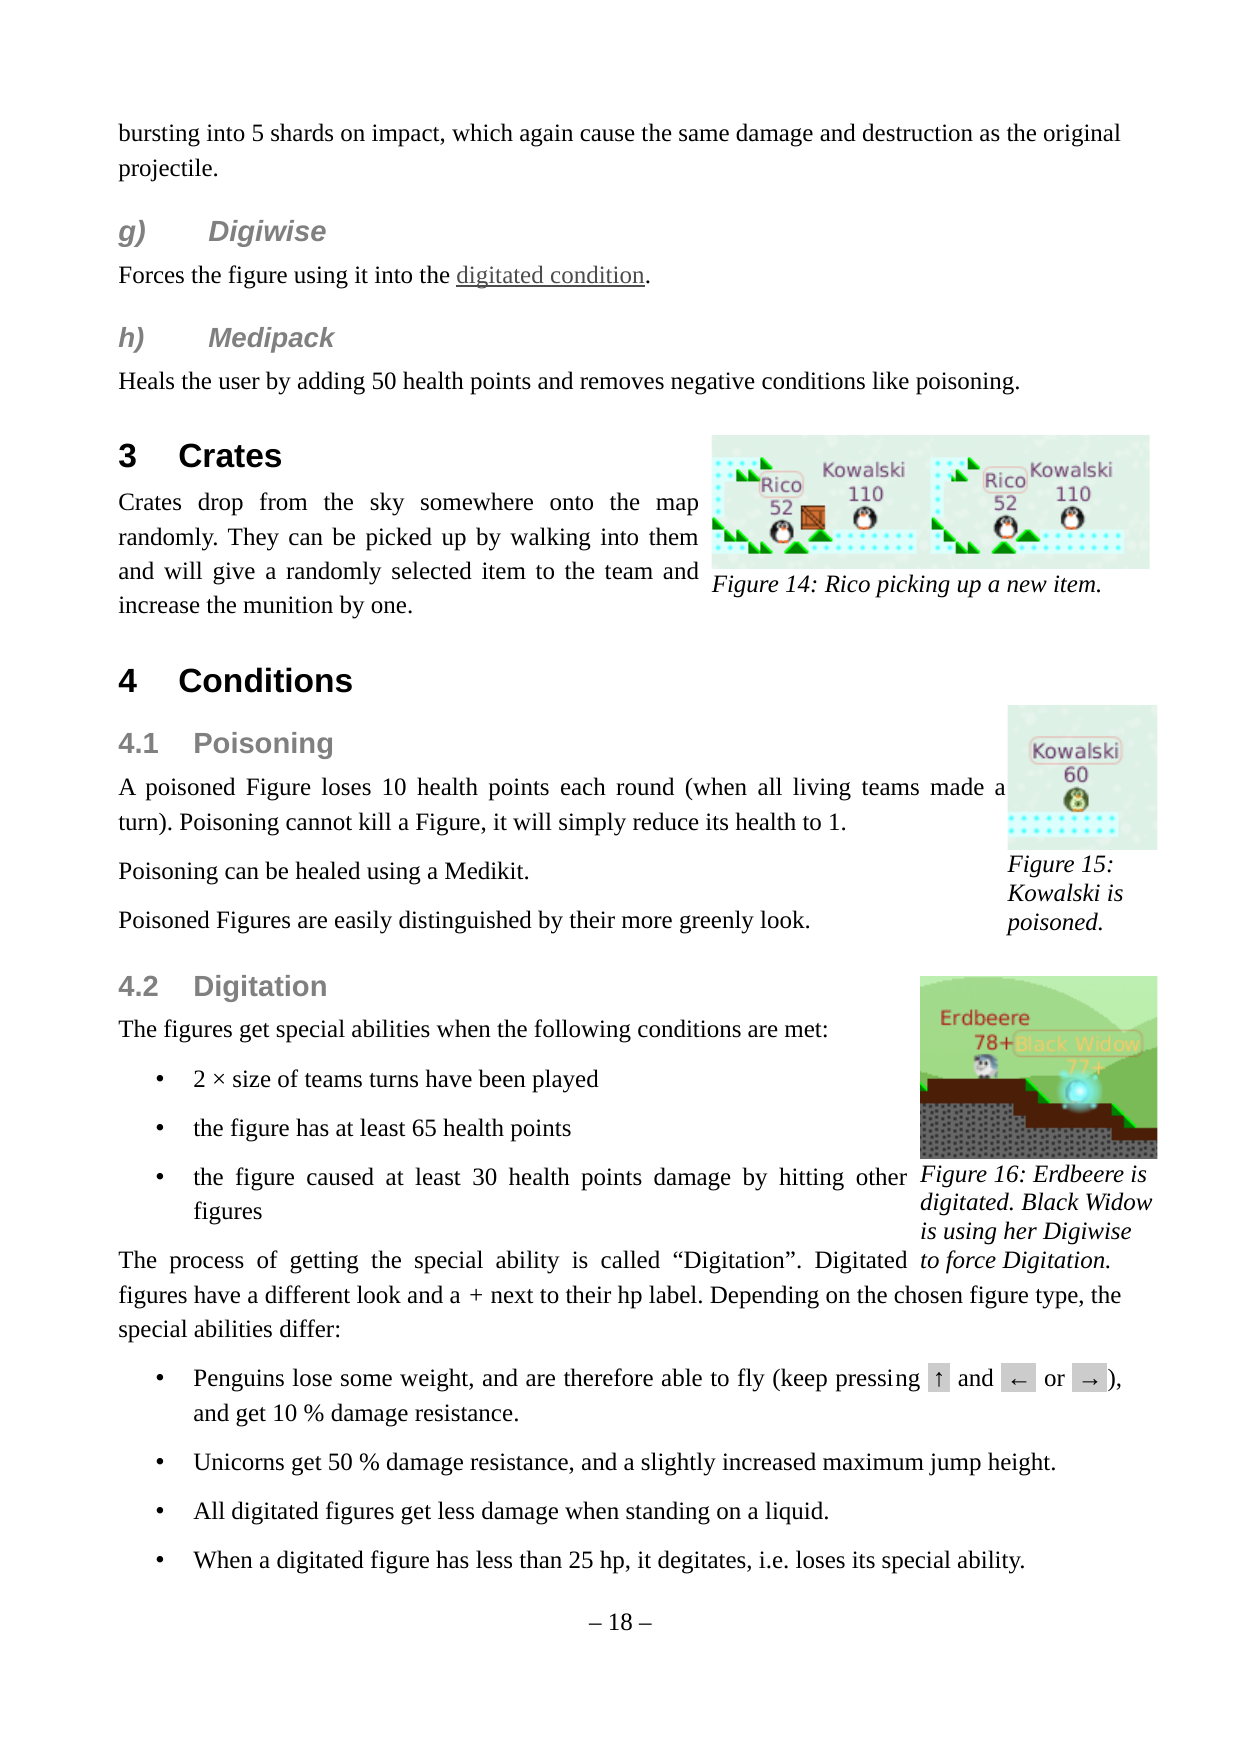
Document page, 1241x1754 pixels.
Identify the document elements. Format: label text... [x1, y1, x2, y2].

text Forces the figure using it into the digitated condition. [118, 260, 1122, 289]
text Figure 16: Erdbeere is digitated. Black Widow is using her Digiwise to force Digitation. [920, 1159, 1157, 1274]
text Poisoned Figures are easily distinguished by their more greenly look. [118, 905, 1007, 934]
list Penguins lose some weight, and are therefore able to fly (keep pressing ↑ and ← or →), and get 10 % damage resistance. [156, 1363, 1122, 1427]
subtitle [712, 423, 1150, 435]
list 2 × size of teams turns have been played [156, 1064, 920, 1092]
picture [1007, 705, 1158, 850]
subtitle Crates [118, 436, 711, 475]
subtitle Conditions [118, 661, 1157, 705]
subtitle Poisoning [118, 726, 1007, 760]
list Unicorns get 50 % damage resistance, and a slightly increased maximum jump height. [156, 1447, 1122, 1476]
text Figure 14: Rico picking up a new item. [712, 569, 1150, 597]
text Heals the user by adding 50 health points and removes negative conditions like poisoning. [118, 366, 1122, 395]
text Figure 15: Kowalski is poisoned. [1007, 850, 1157, 936]
text A poisoned Figure loses 10 health points each round (when all living teams made a turn). Poisoning cannot kill a Figure, it will simply reduce its health to 1. [118, 772, 1007, 836]
subtitle Medipack [118, 322, 1122, 354]
picture [920, 976, 1158, 1159]
subtitle Digitation [118, 964, 1157, 1002]
picture [711, 435, 1150, 569]
text Poisoning can be healed using a Medikit. [118, 856, 1007, 884]
text The figures get special abilities when the following conditions are met: [118, 1014, 920, 1043]
list When a digitated figure has less than 25 hp, it degitates, i.e. loses its special ability. [156, 1545, 1122, 1574]
text Crates drop from the sky somewhere onto the map randomly. They can be picked up by walking into them and will give a randomly selected item to the team and increase the munition by one. [118, 487, 1122, 619]
subtitle Digiwise [118, 214, 1122, 248]
text bursting into 5 shards on impact, which again cause the same damage and destruction as the original projectile. [118, 118, 1122, 181]
list All digitated figures get less damage when standing on a liquid. [156, 1496, 1122, 1525]
text The process of getting the special ability is called “Digitation”. Digitated figures have a different look and a + next to their hp label. Depending on the chosen figure type, the special abilities differ: [118, 1245, 1122, 1343]
list the figure caused at least 30 health points damage by hitting other figures [156, 1162, 920, 1225]
list the figure has at least 65 health points [156, 1113, 920, 1141]
